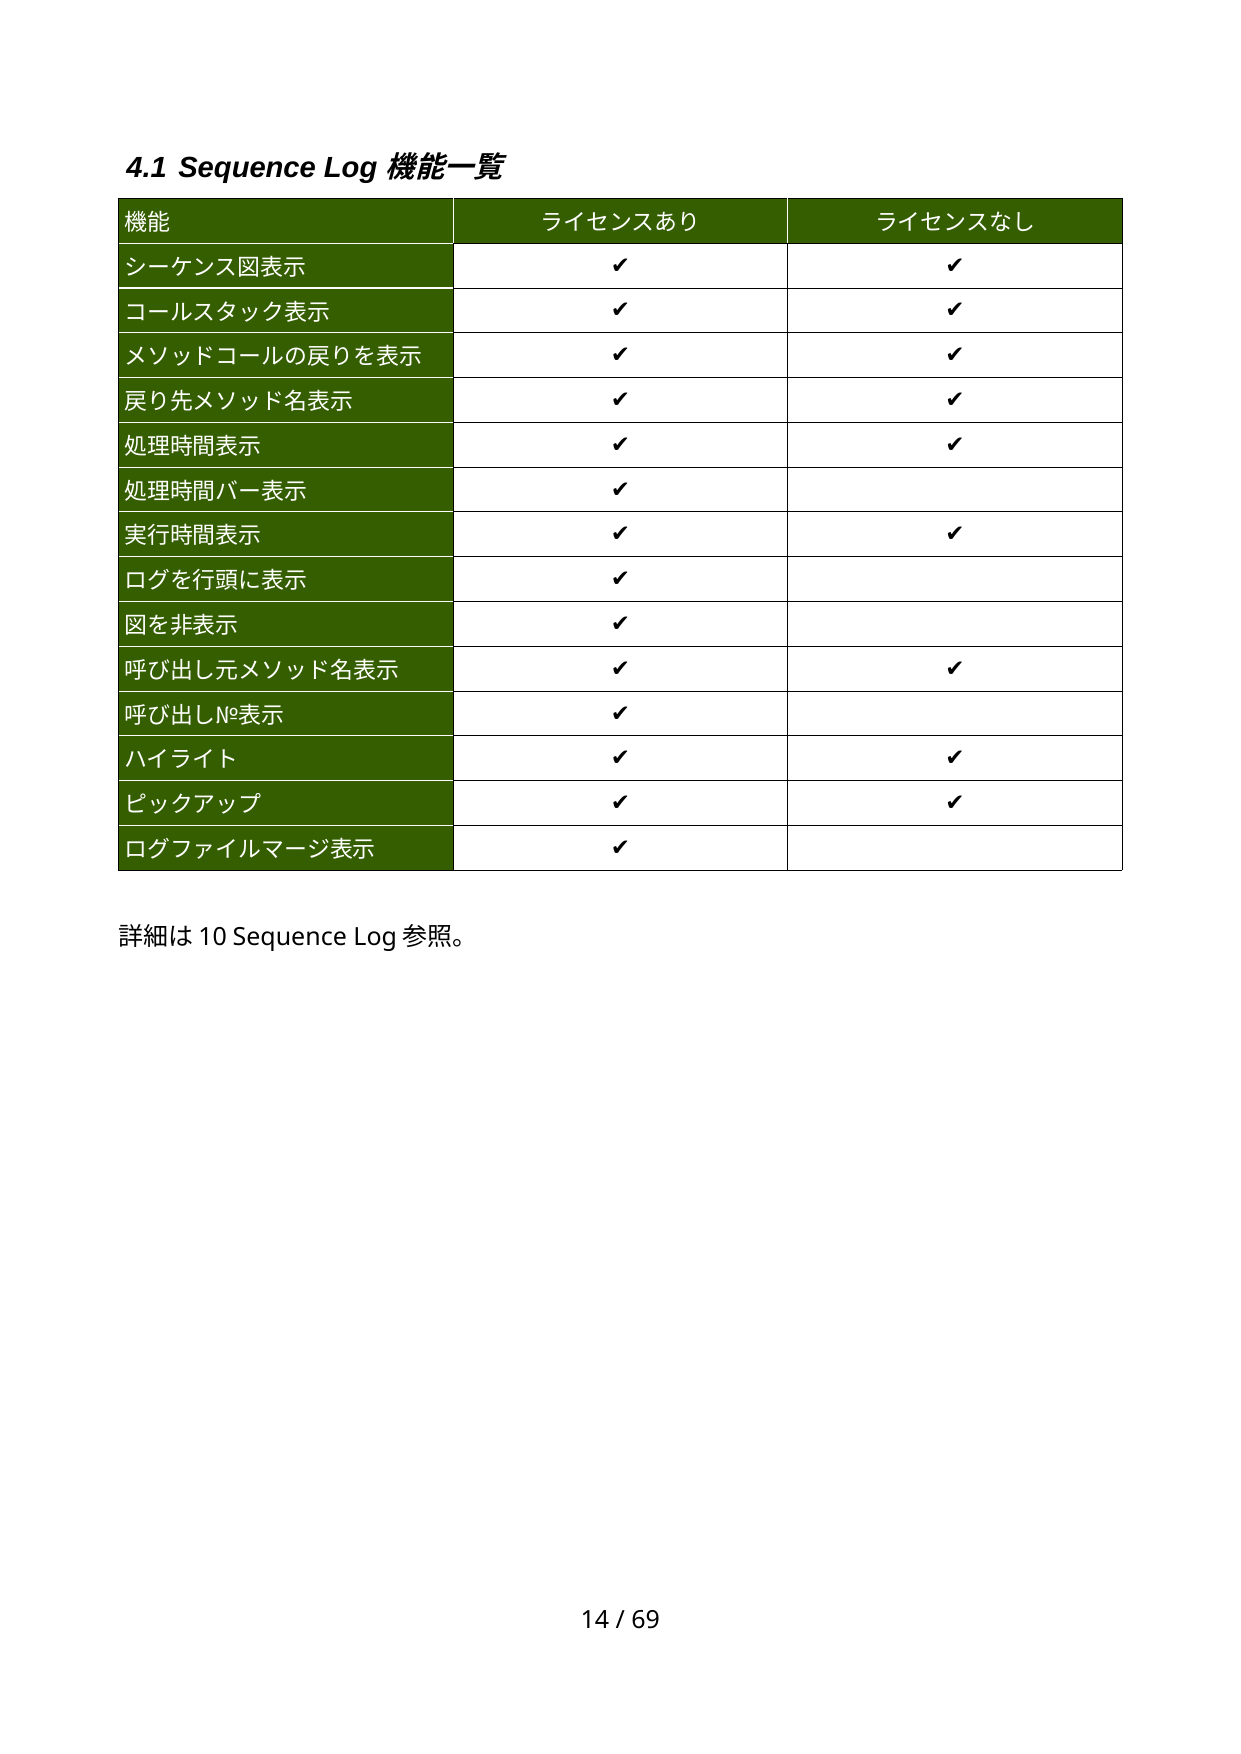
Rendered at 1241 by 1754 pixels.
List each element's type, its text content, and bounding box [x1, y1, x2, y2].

table_cell ✔ [454, 244, 787, 287]
table_cell ✔ [454, 781, 787, 825]
text 詳細は10 Sequence Log参照。 [118, 916, 1122, 953]
table_cell ✔ [454, 378, 787, 422]
table_cell 実行時間表示 [119, 512, 453, 556]
table_cell ✔ [454, 647, 787, 691]
table_cell ✔ [788, 736, 1122, 780]
table_cell ✔ [454, 468, 787, 511]
table_cell ✔ [454, 692, 787, 735]
table_cell [788, 557, 1122, 601]
table_cell ハイライト [119, 736, 453, 780]
table_cell メソッドコールの戻りを表示 [119, 333, 453, 377]
table_cell 呼び出し元メソッド名表示 [119, 647, 453, 691]
table_cell ✔ [454, 826, 787, 870]
table_cell [788, 692, 1122, 735]
subtitle Sequence Log 機能一覧 [118, 143, 1122, 185]
table_cell 図を非表示 [119, 602, 453, 646]
table_cell ✔ [454, 333, 787, 377]
table_cell ✔ [788, 289, 1122, 332]
table_cell コールスタック表示 [119, 289, 453, 332]
table_cell [788, 602, 1122, 646]
table_header ライセンスあり [454, 199, 787, 243]
table_cell ✔ [454, 512, 787, 556]
table_cell [788, 826, 1122, 870]
table_cell ログファイルマージ表示 [119, 826, 453, 870]
table_header ライセンスなし [788, 199, 1122, 243]
table_cell 処理時間表示 [119, 423, 453, 467]
table_cell ピックアップ [119, 781, 453, 825]
table_cell ✔ [788, 512, 1122, 556]
table_cell ✔ [788, 647, 1122, 691]
table_cell シーケンス図表示 [119, 244, 453, 287]
table_cell ✔ [454, 602, 787, 646]
table_cell ✔ [788, 333, 1122, 377]
table_cell ログを行頭に表示 [119, 557, 453, 601]
table_cell ✔ [788, 423, 1122, 467]
table_cell ✔ [454, 736, 787, 780]
table_cell 戻り先メソッド名表示 [119, 378, 453, 422]
table_cell 処理時間バー表示 [119, 468, 453, 511]
table_cell ✔ [454, 557, 787, 601]
table_cell [788, 468, 1122, 511]
table_cell ✔ [788, 378, 1122, 422]
table_cell ✔ [454, 289, 787, 332]
table_cell ✔ [454, 423, 787, 467]
table_cell ✔ [788, 244, 1122, 287]
table_cell 呼び出し№表示 [119, 692, 453, 735]
table_header 機能 [119, 199, 453, 243]
table_cell ✔ [788, 781, 1122, 825]
